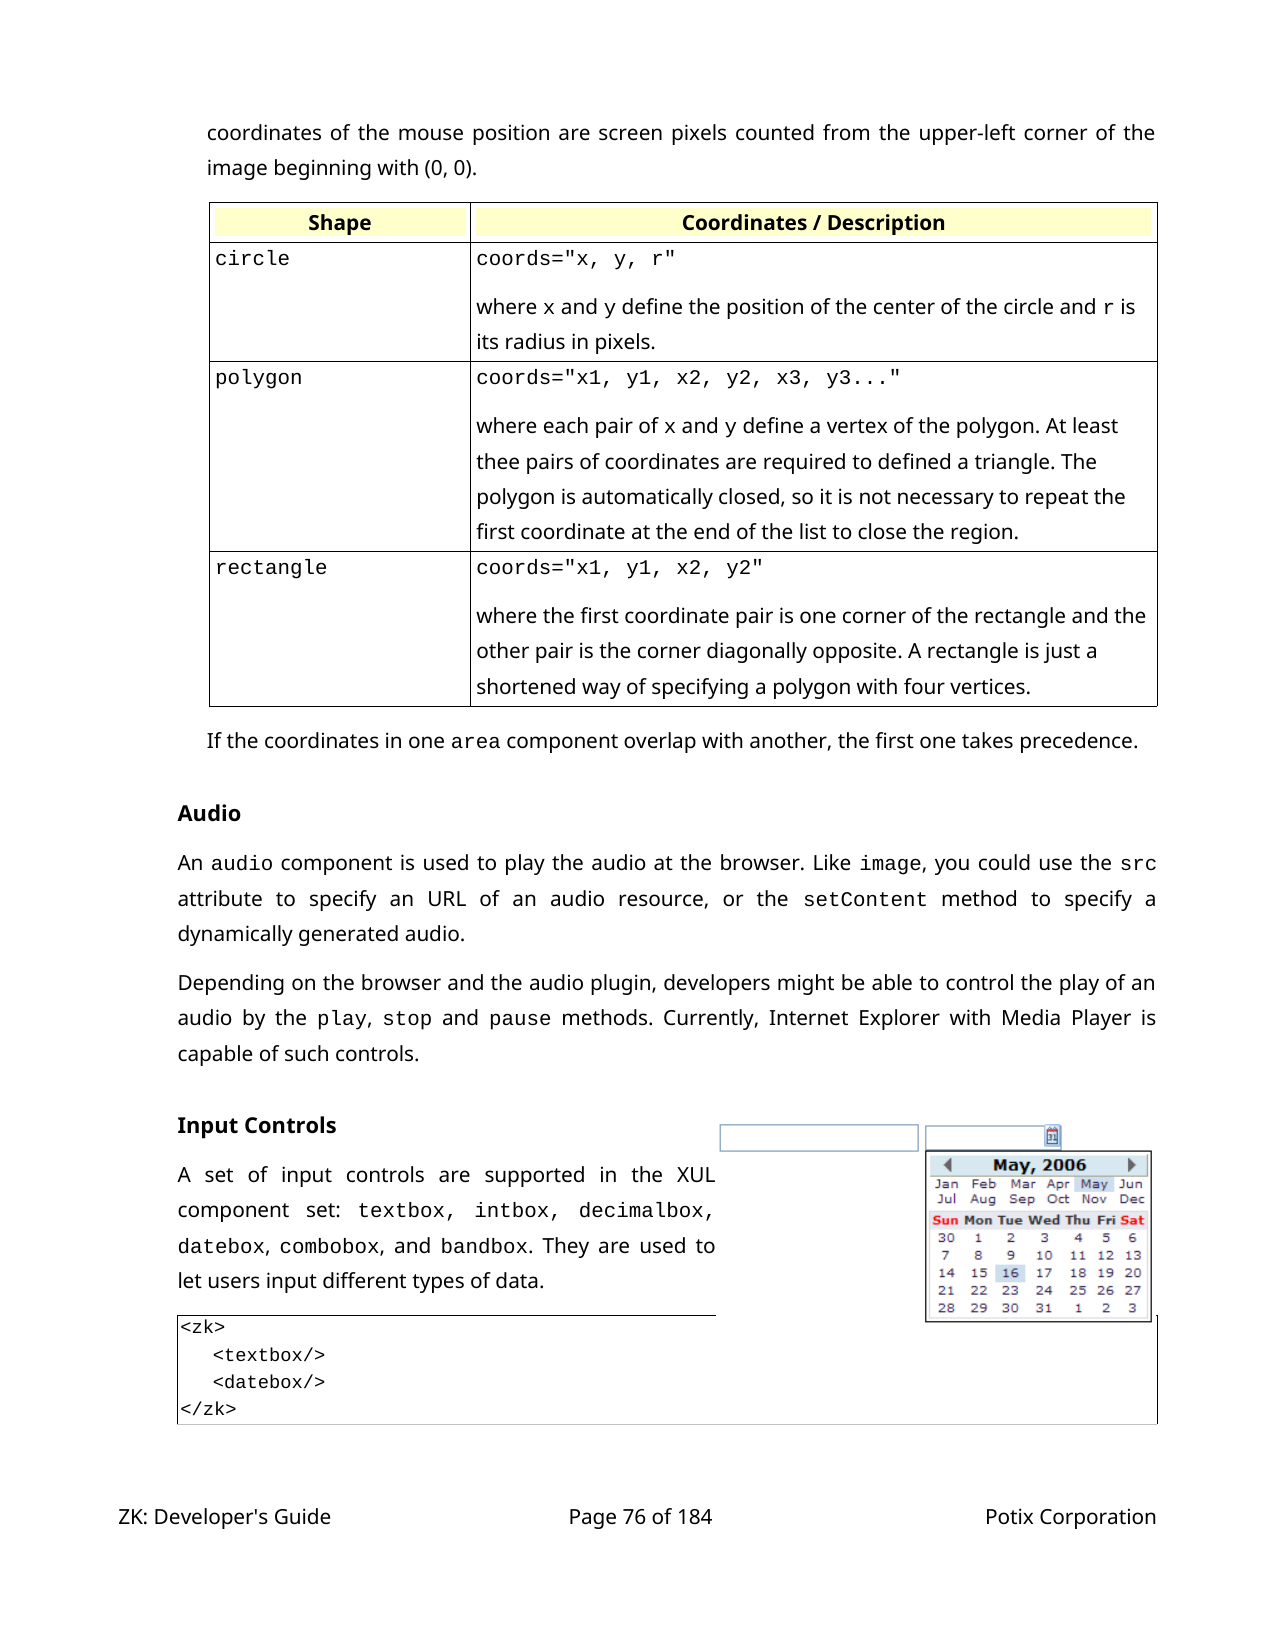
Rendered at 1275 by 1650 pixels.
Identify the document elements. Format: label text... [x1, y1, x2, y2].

table_cell circle [210, 243, 470, 361]
table_header Coordinates / Description [471, 203, 1157, 242]
text coordinates of the mouse position are screen pixels counted from the upper-left corner of the image beginning with (0, 0). [207, 118, 1157, 182]
text An audio component is used to play the audio at the browser. Like image, you could use the src attribute to specify an URL of an audio resource, or the setContent method to specify a dynamically generated audio. [177, 848, 1157, 947]
text A set of input controls are supported in the XUL component set: textbox, intbox, decimalbox, datebox, combobox, and bandbox. They are used to let users input different types of data. [177, 1160, 716, 1294]
text <textbox/> [178, 1342, 1157, 1367]
text Depending on the browser and the audio plugin, developers might be able to control the play of an audio by the play, stop and pause methods. Currently, Internet Explorer with Media Player is capable of such controls. [177, 968, 1157, 1067]
table_cell coords="x1, y1, x2, y2" where the first coordinate pair is one corner of the rectangle and the other pair is the corner diagonally opposite. A rectangle is just a shortened way of specifying a polygon with four vertices. [471, 552, 1157, 706]
text <zk> [178, 1316, 1157, 1339]
table_cell rectangle [210, 552, 470, 706]
subtitle Input Controls [177, 1109, 1157, 1139]
text If the coordinates in one area component overlap with another, the first one takes precedence. [207, 726, 1157, 755]
table_cell polygon [210, 362, 470, 551]
table_cell coords="x1, y1, x2, y2, x3, y3..." where each pair of x and y define a vertex of the polygon. At least thee pairs of coordinates are required to defined a triangle. The polygon is automatically closed, so it is not necessary to repeat the first coordinate at the end of the list to close the region. [471, 362, 1157, 551]
text </zk> [178, 1397, 1157, 1424]
text <datebox/> [178, 1369, 1157, 1394]
table_cell coords="x, y, r" where x and y define the position of the center of the circle and r is its radius in pixels. [471, 243, 1157, 361]
table_header Shape [210, 203, 470, 242]
picture [716, 1118, 1157, 1325]
subtitle Audio [177, 797, 1157, 827]
